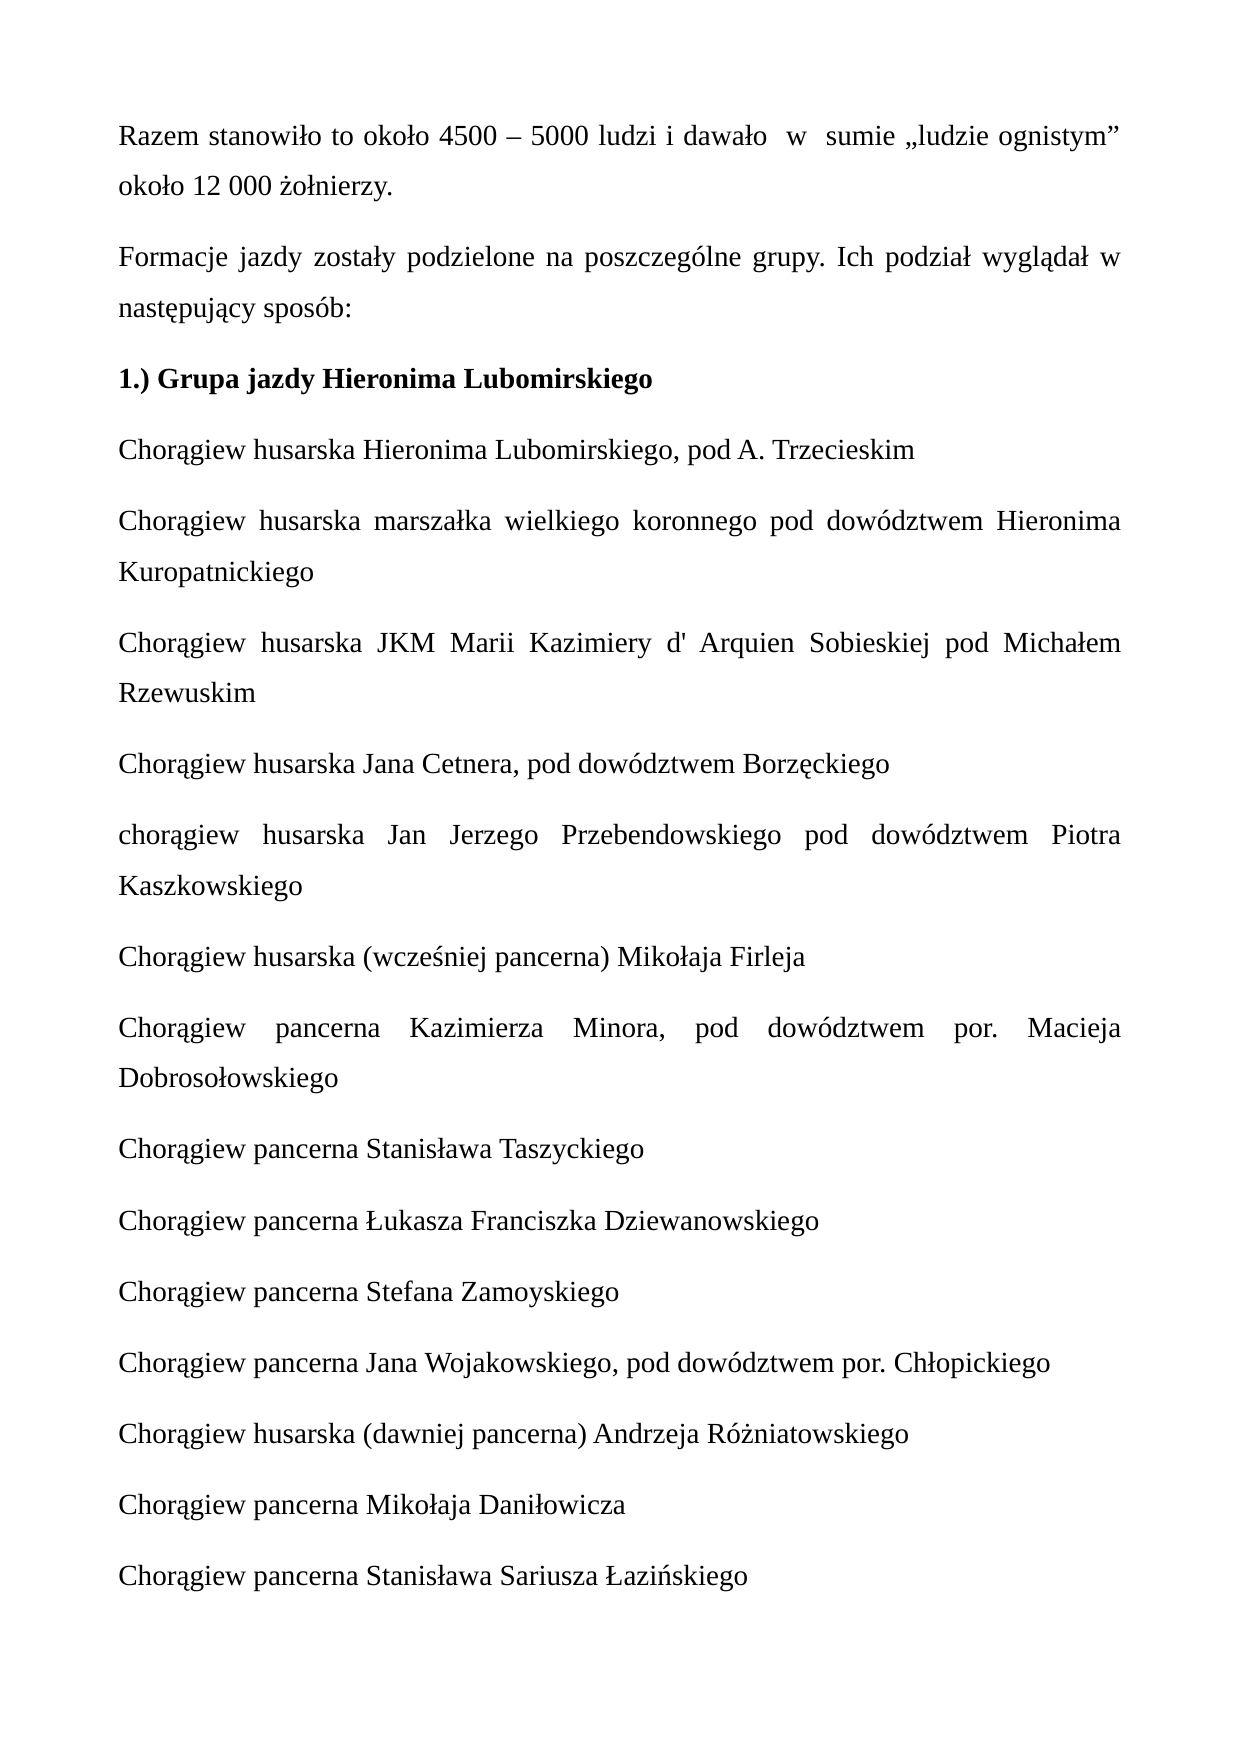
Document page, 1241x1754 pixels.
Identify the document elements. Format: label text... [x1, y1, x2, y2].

text 1.) Grupa jazdy Hieronima Lubomirskiego [118, 361, 1122, 394]
text Razem stanowiło to około 4500 – 5000 ludzi i dawało w sumie „ludzie ognistym” około 12 000 żołnierzy. [118, 118, 1122, 202]
text Chorągiew husarska marszałka wielkiego koronnego pod dowództwem Hieronima Kuropatnickiego [118, 503, 1122, 587]
text Formacje jazdy zostały podzielone na poszczególne grupy. Ich podział wyglądał w następujący sposób: [118, 239, 1122, 323]
text chorągiew husarska Jan Jerzego Przebendowskiego pod dowództwem Piotra Kaszkowskiego [118, 817, 1122, 901]
text Chorągiew husarska JKM Marii Kazimiery d' Arquien Sobieskiej pod Michałem Rzewuskim [118, 625, 1122, 709]
text Chorągiew pancerna Stefana Zamoyskiego [118, 1274, 1122, 1307]
text Chorągiew pancerna Kazimierza Minora, pod dowództwem por. Macieja Dobrosołowskiego [118, 1010, 1122, 1094]
text Chorągiew husarska Jana Cetnera, pod dowództwem Borzęckiego [118, 746, 1122, 780]
text Chorągiew husarska (dawniej pancerna) Andrzeja Różniatowskiego [118, 1416, 1122, 1449]
text Chorągiew pancerna Stanisława Taszyckiego [118, 1131, 1122, 1165]
text Chorągiew pancerna Stanisława Sariusza Łazińskiego [118, 1558, 1122, 1592]
text Chorągiew pancerna Jana Wojakowskiego, pod dowództwem por. Chłopickiego [118, 1345, 1122, 1378]
text Chorągiew pancerna Mikołaja Daniłowicza [118, 1487, 1122, 1521]
text Chorągiew husarska Hieronima Lubomirskiego, pod A. Trzecieskim [118, 432, 1122, 466]
text Chorągiew husarska (wcześniej pancerna) Mikołaja Firleja [118, 939, 1122, 972]
text Chorągiew pancerna Łukasza Franciszka Dziewanowskiego [118, 1203, 1122, 1236]
